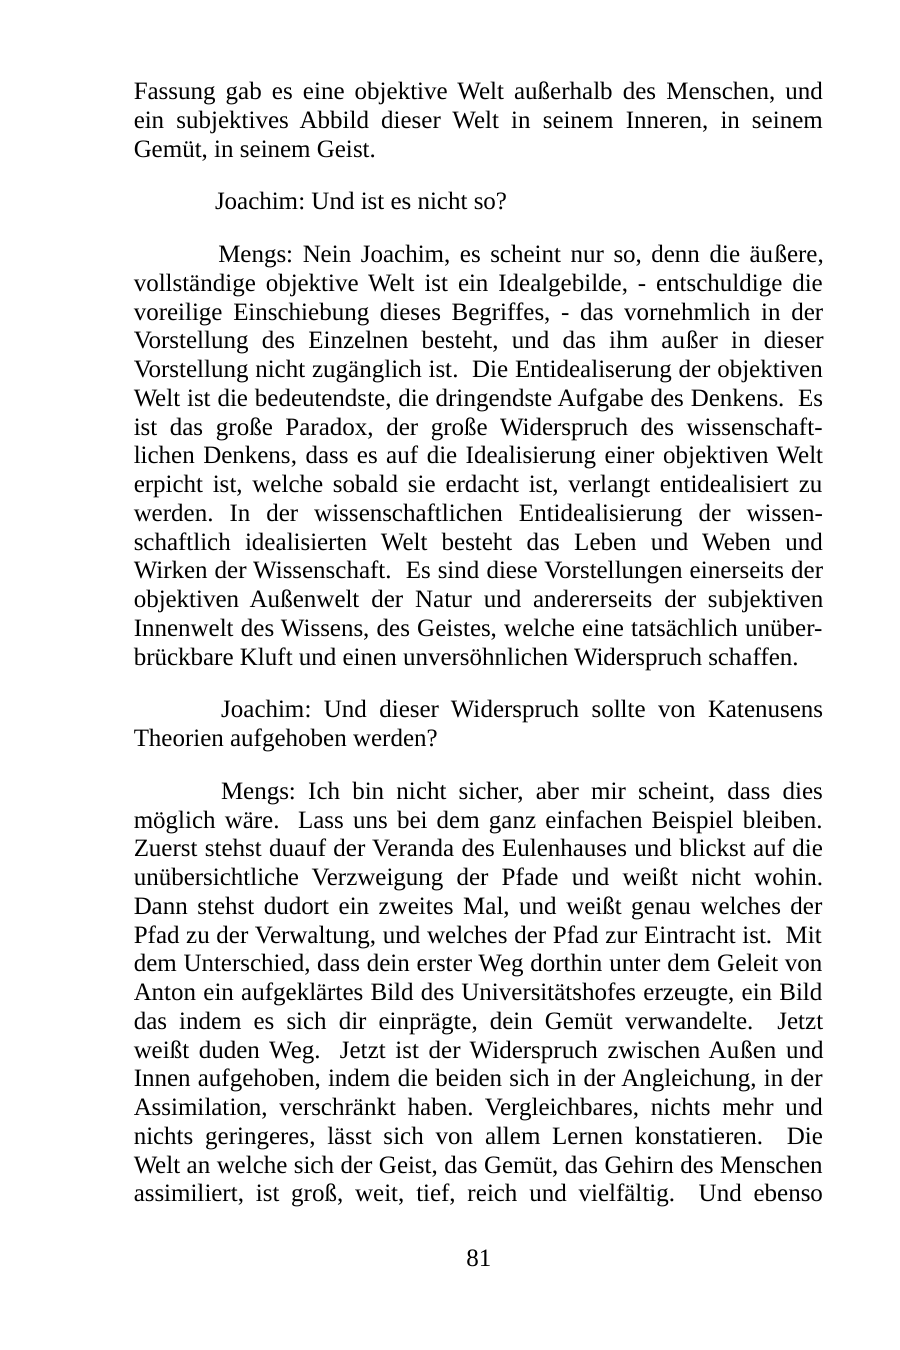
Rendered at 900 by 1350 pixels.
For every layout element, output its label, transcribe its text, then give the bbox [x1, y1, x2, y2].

text Fassung gab es eine objektive Welt außerhalb des Menschen, und ein subjektives Abbild dieser Welt in seinem Inneren, in seinem Gemüt, in seinem Geist. [133, 76, 823, 163]
text Joachim: Und dieser Widerspruch sollte von Katenusens Theorien aufgehoben werden? [133, 694, 823, 752]
text Mengs: Ich bin nicht sicher, aber mir scheint, dass dies möglich wäre. Lass uns bei dem ganz einfachen Beispiel bleiben. Zuerst stehst duauf der Veranda des Eulenhauses und blickst auf die unübersichtliche Verzweigung der Pfade und weißt nicht wohin. Dann stehst dudort ein zweites Mal, und weißt genau welches der Pfad zu der Verwaltung, und welches der Pfad zur Eintracht ist. Mit dem Unterschied, dass dein erster Weg dorthin unter dem Geleit von Anton ein aufgeklärtes Bild des Universitätshofes erzeugte, ein Bild das indem es sich dir einprägte, dein Gemüt verwandelte. Jetzt weißt duden Weg. Jetzt ist der Widerspruch zwischen Außen und Innen aufgehoben, indem die beiden sich in der Angleichung, in der Assimilation, verschränkt haben. Vergleichbares, nichts mehr und nichts geringeres, lässt sich von allem Lernen konstatieren. Die Welt an welche sich der Geist, das Gemüt, das Gehirn des Menschen assimiliert, ist groß, weit, tief, reich und vielfältig. Und ebenso [133, 776, 823, 1207]
text Joachim: Und ist es nicht so? [133, 187, 823, 215]
text Mengs: Nein Joachim, es scheint nur so, denn die äußere, vollständige objektive Welt ist ein Idealgebilde, - entschuldige die voreilige Einschiebung dieses Begriffes, - das vornehmlich in der Vorstellung des Einzelnen besteht, und das ihm außer in dieser Vorstellung nicht zugänglich ist. Die Entidealiserung der objektiven Welt ist die bedeutendste, die dringendste Aufgabe des Denkens. Es ist das große Paradox, der große Widerspruch des wissenschaft-lichen Denkens, dass es auf die Idealisierung einer objektiven Welt erpicht ist, welche sobald sie erdacht ist, verlangt entidealisiert zu werden. In der wissenschaftlichen Entidealisierung der wissen-schaftlich idealisierten Welt besteht das Leben und Weben und Wirken der Wissenschaft. Es sind diese Vorstellungen einerseits der objektiven Außenwelt der Natur und andererseits der subjektiven Innenwelt des Wissens, des Geistes, welche eine tatsächlich unüber-brückbare Kluft und einen unversöhnlichen Widerspruch schaffen. [133, 239, 823, 671]
